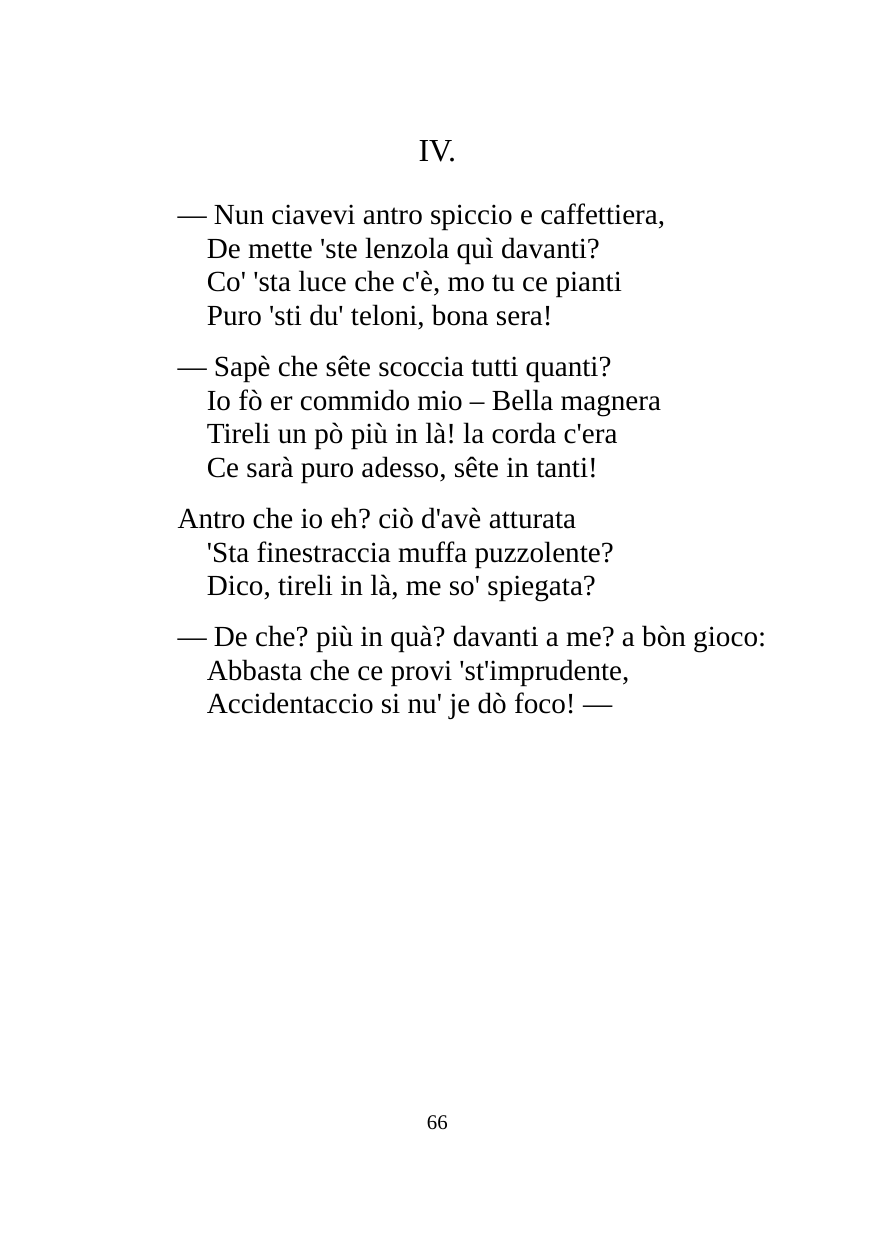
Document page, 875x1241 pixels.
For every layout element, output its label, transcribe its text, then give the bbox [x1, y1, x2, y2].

text — Sapè che sête scoccia tutti quanti? Io fò er commido mio – Bella magnera Tireli un pò più in là! la corda c'era Ce sarà puro adesso, sête in tanti! [177, 349, 768, 483]
text Antro che io eh? ciò d'avè atturata 'Sta finestraccia muffa puzzolente? Dico, tireli in là, me so' spiegata? [177, 501, 768, 602]
text — De che? più in quà? davanti a me? a bòn gioco: Abbasta che ce provi 'st'imprudente, Accidentaccio si nu' je dò foco! — [177, 619, 768, 720]
text — Nun ciavevi antro spiccio e caffettiera, De mette 'ste lenzola quì davanti? Co' 'sta luce che c'è, mo tu ce pianti Puro 'sti du' teloni, bona sera! [177, 197, 768, 332]
subtitle IV. [106, 131, 768, 168]
